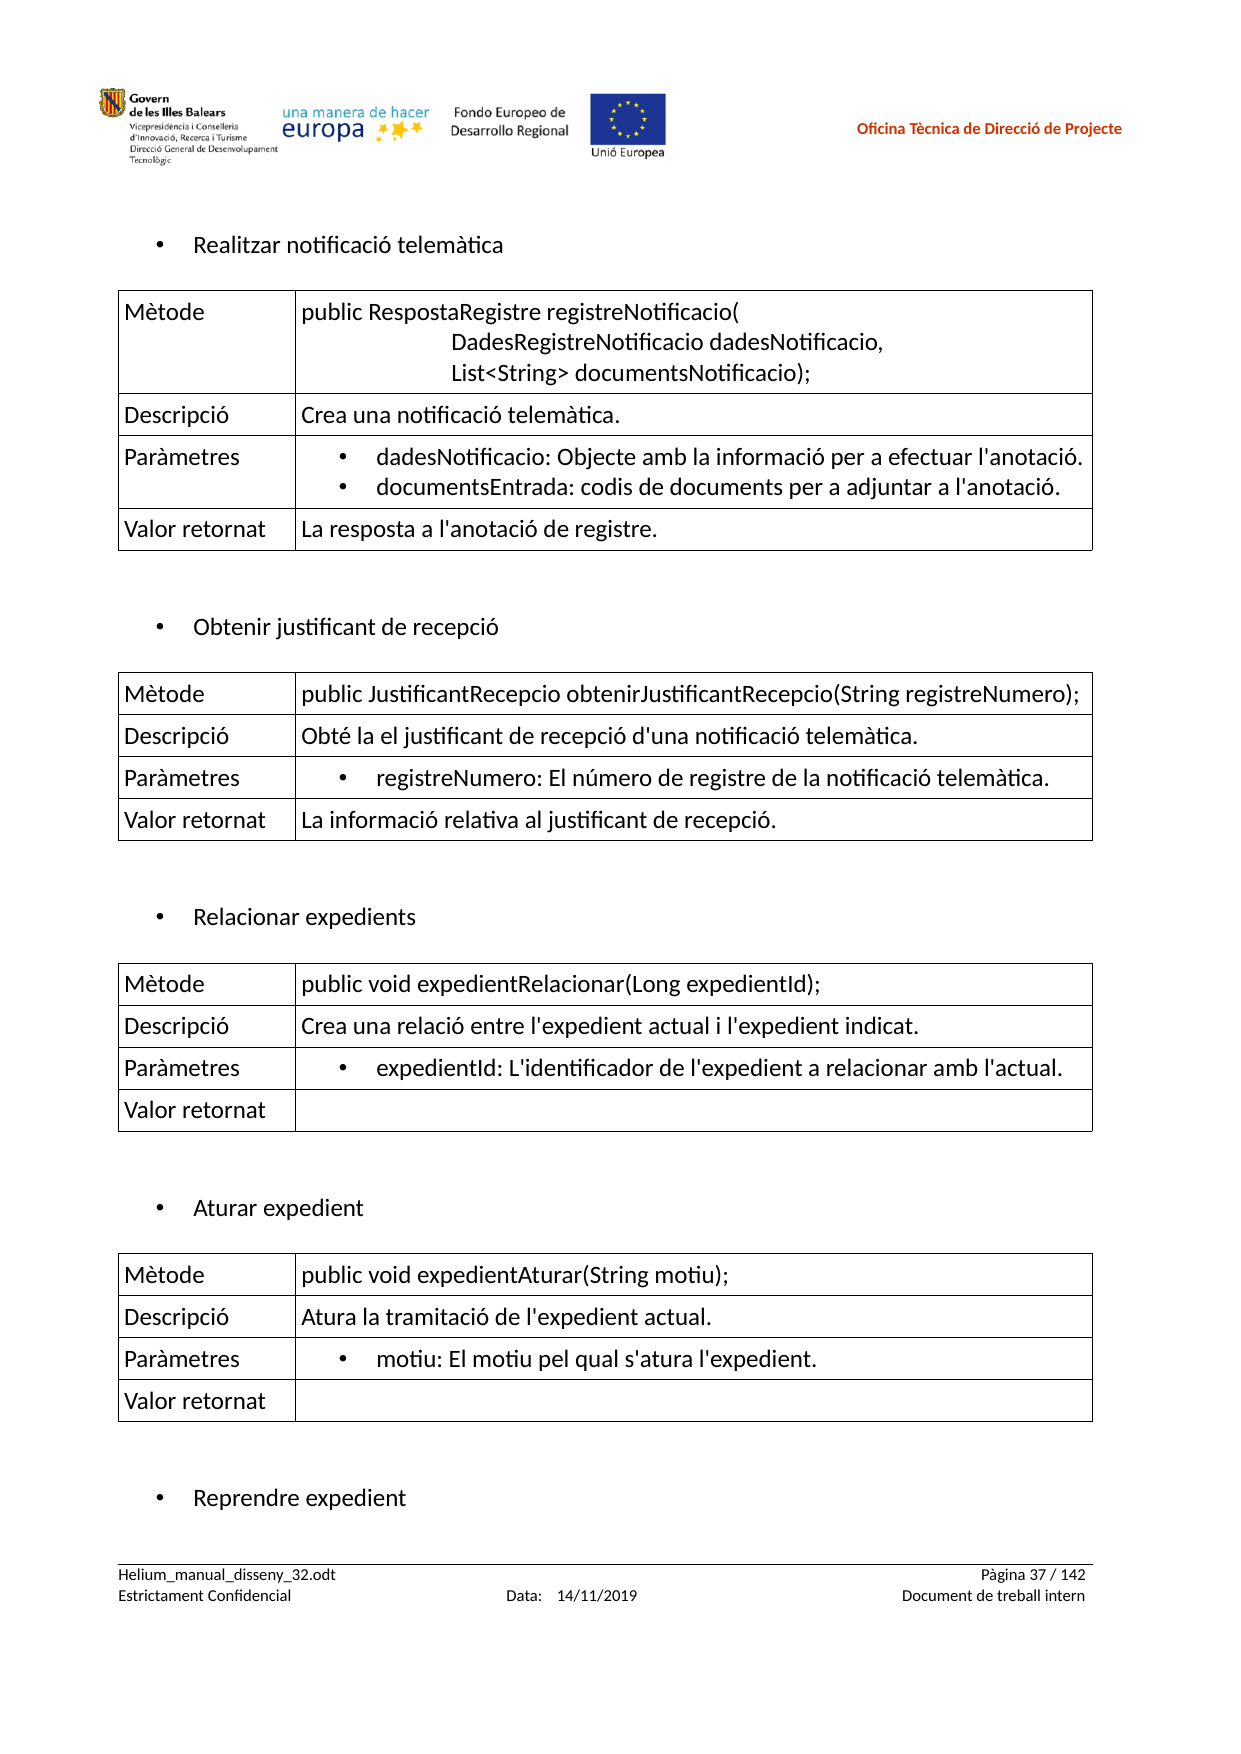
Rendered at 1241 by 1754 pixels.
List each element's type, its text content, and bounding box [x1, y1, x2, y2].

table_cell [296, 1380, 1092, 1421]
table_cell Valor retornat [119, 1380, 295, 1421]
list Obtenir justificant de recepció [156, 611, 1122, 642]
table_cell Descripció [119, 1006, 295, 1047]
table_cell Obté la el justificant de recepció d'una notificació telemàtica. [296, 715, 1092, 756]
table_cell registreNumero: El número de registre de la notificació telemàtica. [296, 757, 1092, 798]
table_cell Descripció [119, 1296, 295, 1337]
table_cell Descripció [119, 394, 295, 435]
table_cell Descripció [119, 715, 295, 756]
table_cell La informació relativa al justificant de recepció. [296, 799, 1092, 840]
table_cell dadesNotificacio: Objecte amb la informació per a efectuar l'anotació. documentsEntrada: codis de documents per a adjuntar a l'anotació. [296, 436, 1092, 508]
table_header Mètode [119, 673, 295, 714]
table_header Mètode [119, 291, 295, 393]
table_cell expedientId: L'identificador de l'expedient a relacionar amb l'actual. [296, 1048, 1092, 1089]
table_cell Paràmetres [119, 757, 295, 798]
table_cell Paràmetres [119, 1048, 295, 1089]
table_cell Valor retornat [119, 1090, 295, 1131]
list Reprendre expedient [156, 1483, 1122, 1513]
table_cell Paràmetres [119, 436, 295, 508]
table_header public void expedientAturar(String motiu); [296, 1254, 1092, 1295]
table_cell Crea una notificació telemàtica. [296, 394, 1092, 435]
table_cell motiu: El motiu pel qual s'atura l'expedient. [296, 1338, 1092, 1379]
table_cell Valor retornat [119, 799, 295, 840]
table_cell Paràmetres [119, 1338, 295, 1379]
table_header public JustificantRecepcio obtenirJustificantRecepcio(String registreNumero); [296, 673, 1092, 714]
table_cell Valor retornat [119, 509, 295, 550]
list Realitzar notificació telemàtica [156, 229, 1122, 259]
table_cell Atura la tramitació de l'expedient actual. [296, 1296, 1092, 1337]
table_header public void expedientRelacionar(Long expedientId); [296, 964, 1092, 1005]
table_cell [296, 1090, 1092, 1131]
table_header public RespostaRegistre registreNotificacio( DadesRegistreNotificacio dadesNotificacio, List<String> documentsNotificacio); [296, 291, 1092, 393]
table_cell La resposta a l'anotació de registre. [296, 509, 1092, 550]
table_header Mètode [119, 964, 295, 1005]
list Aturar expedient [156, 1192, 1122, 1223]
picture [99, 87, 668, 166]
list Relacionar expedients [156, 902, 1122, 932]
table_cell Crea una relació entre l'expedient actual i l'expedient indicat. [296, 1006, 1092, 1047]
table_header Mètode [119, 1254, 295, 1295]
